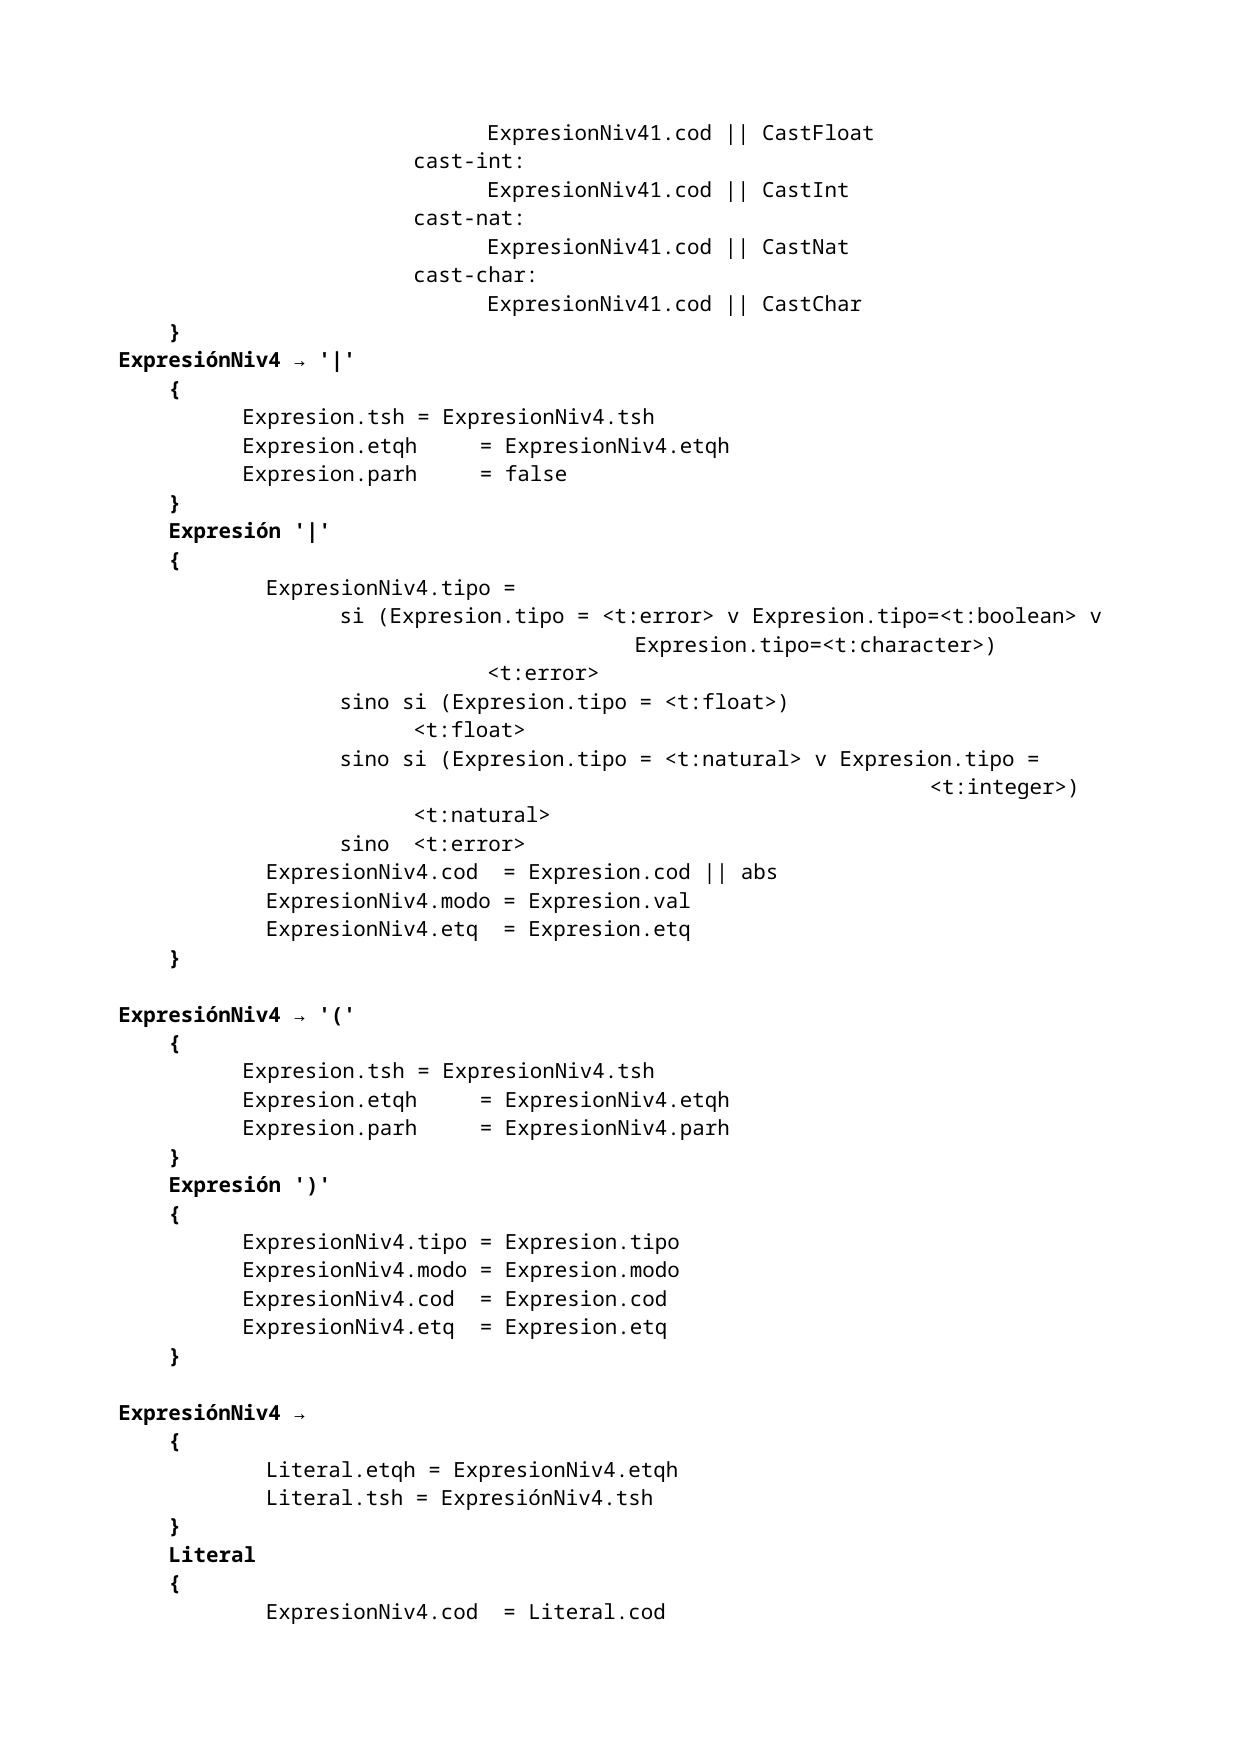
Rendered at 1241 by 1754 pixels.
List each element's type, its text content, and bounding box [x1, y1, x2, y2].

text Expresion.tsh = ExpresionNiv4.tsh [168, 402, 1122, 431]
text ExpresionNiv4.cod = Literal.cod [118, 1597, 1122, 1625]
text ExpresionNiv41.cod || CastChar [118, 289, 1122, 317]
text Expresion.parh = false [168, 459, 1122, 488]
text { [168, 1028, 1122, 1057]
text } [168, 943, 1122, 971]
text Expresion.parh = ExpresionNiv4.parh [168, 1113, 1122, 1142]
text ExpresionNiv41.cod || CastInt [118, 175, 1122, 203]
text Expresion.etqh = ExpresionNiv4.etqh [168, 1085, 1122, 1113]
text Expresión ')' [168, 1170, 1122, 1199]
text ExpresionNiv4.modo = Expresion.val [118, 886, 1122, 914]
text ExpresionNiv41.cod || CastFloat [118, 118, 1122, 147]
text ExpresionNiv4.etq = Expresion.etq [168, 1312, 1122, 1341]
text Expresion.tsh = ExpresionNiv4.tsh [168, 1057, 1122, 1085]
text ExpresiónNiv4 → '|' [118, 346, 1122, 374]
text cast-nat: [118, 203, 1122, 232]
text ExpresionNiv4.cod = Expresion.cod || abs [118, 857, 1122, 886]
text Literal.tsh = ExpresiónNiv4.tsh [118, 1483, 1122, 1512]
text Literal.etqh = ExpresionNiv4.etqh [118, 1455, 1122, 1483]
text ExpresionNiv4.modo = Expresion.modo [168, 1256, 1122, 1284]
text } [168, 488, 1122, 516]
text Literal [168, 1540, 1122, 1568]
text { [168, 374, 1122, 402]
text ExpresiónNiv4 → '(' [118, 1000, 1122, 1028]
text cast-int: [118, 147, 1122, 175]
text } [168, 1341, 1122, 1369]
text { [168, 1199, 1122, 1227]
text Expresion.etqh = ExpresionNiv4.etqh [168, 431, 1122, 459]
text ExpresionNiv41.cod || CastNat [118, 232, 1122, 260]
text <t:error> [118, 658, 1122, 687]
text sino si (Expresion.tipo = <t:float>) [118, 687, 1122, 715]
text cast-char: [118, 260, 1122, 289]
text { [168, 1568, 1122, 1597]
text ExpresionNiv4.cod = Expresion.cod [168, 1284, 1122, 1312]
text ExpresiónNiv4 → [118, 1398, 1122, 1426]
text } [168, 317, 1122, 346]
text ExpresionNiv4.etq = Expresion.etq [118, 914, 1122, 943]
text si (Expresion.tipo = <t:error> v Expresion.tipo=<t:boolean> v Expresion.tipo=<t:character>) [118, 602, 1122, 658]
text ExpresionNiv4.tipo = [118, 573, 1122, 602]
text <t:natural> [118, 801, 1122, 829]
text Expresión '|' [168, 516, 1122, 545]
text } [168, 1512, 1122, 1540]
text <t:float> [118, 715, 1122, 744]
text { [168, 1426, 1122, 1455]
text { [168, 545, 1122, 573]
text } [168, 1142, 1122, 1170]
text sino si (Expresion.tipo = <t:natural> v Expresion.tipo = <t:integer>) [118, 744, 1122, 801]
text ExpresionNiv4.tipo = Expresion.tipo [168, 1227, 1122, 1256]
text sino <t:error> [118, 829, 1122, 857]
